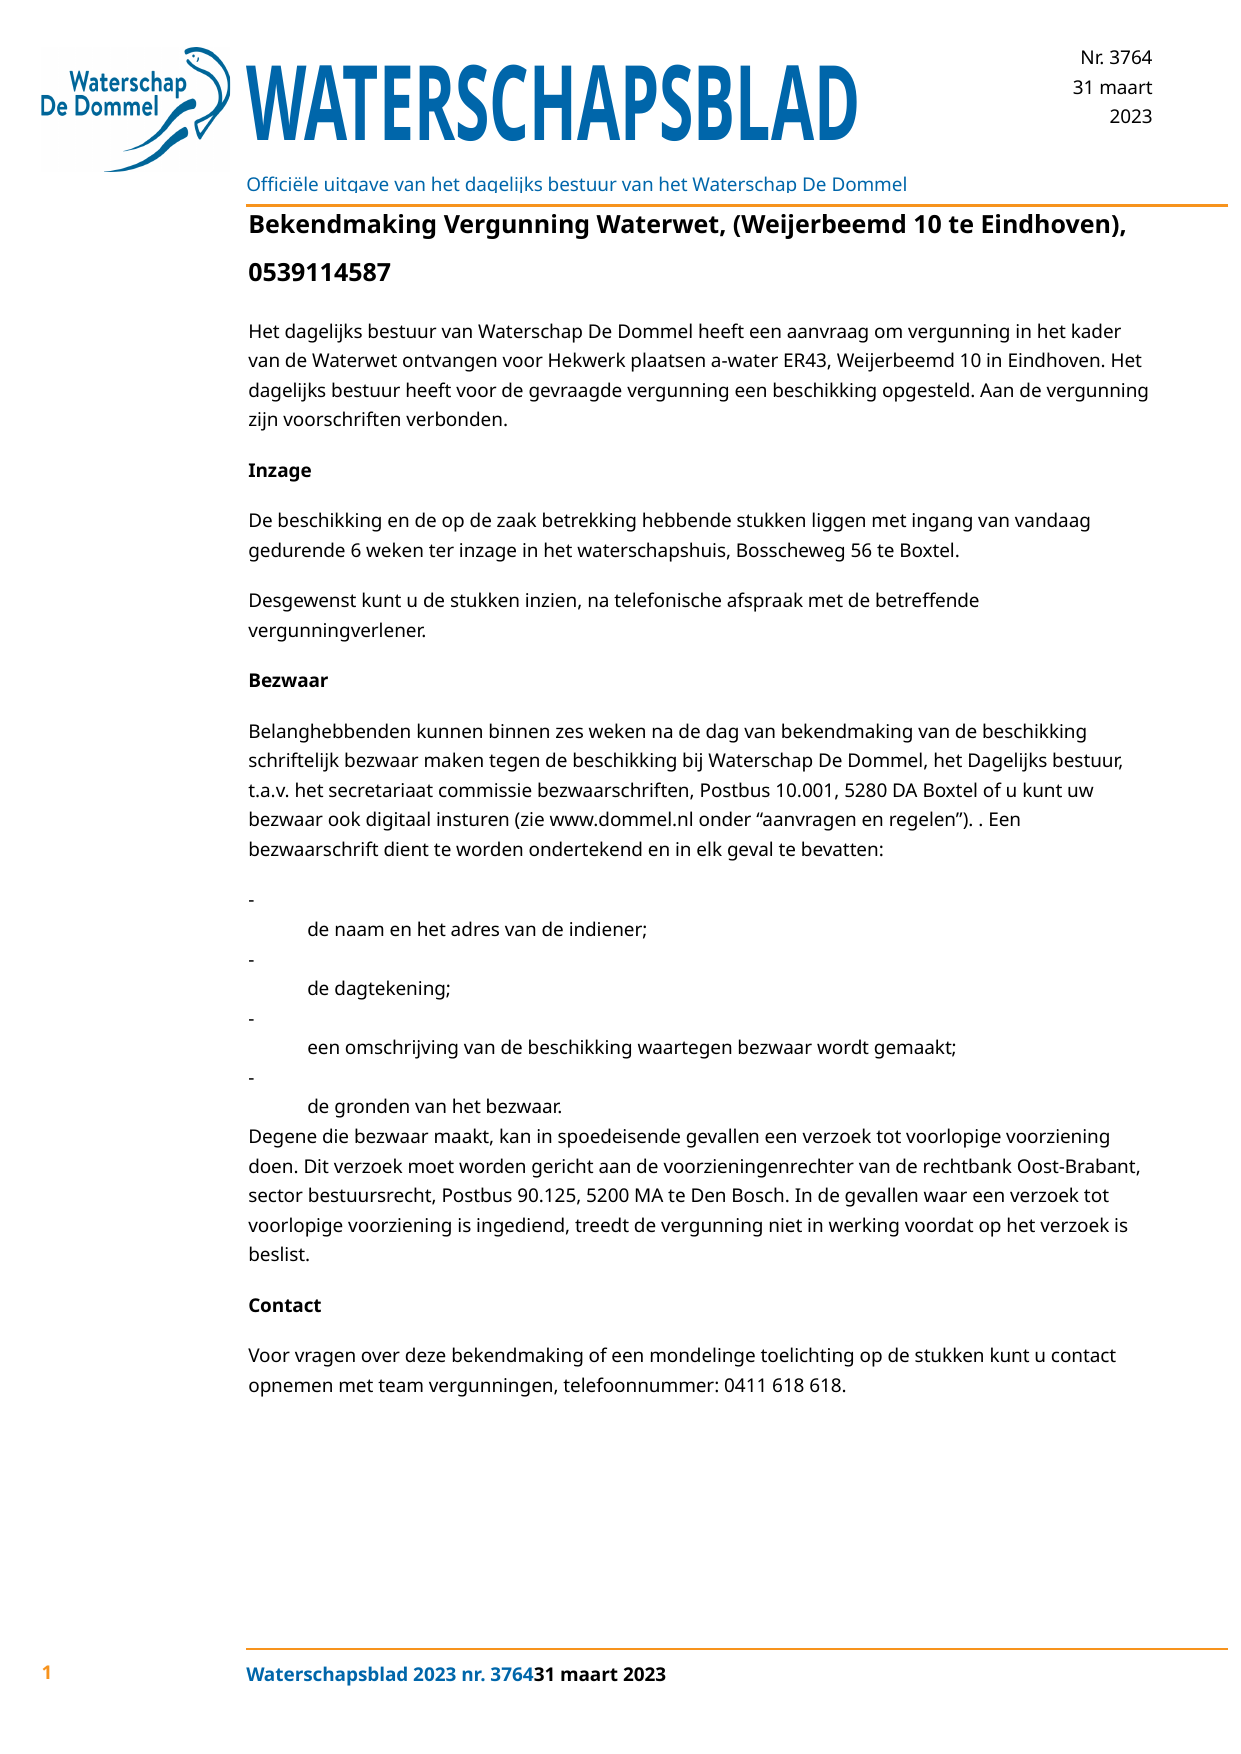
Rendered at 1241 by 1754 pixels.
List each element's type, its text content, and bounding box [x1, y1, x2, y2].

text Voor vragen over deze bekendmaking of een mondelinge toelichting op de stukken kunt u contact opnemen met team vergunningen, telefoonnummer: 0411 618 618. [248, 1342, 1152, 1398]
text Het dagelijks bestuur van Waterschap De Dommel heeft een aanvraag om vergunning in het kader van de Waterwet ontvangen voor Hekwerk plaatsen a-water ER43, Weijerbeemd 10 in Eindhoven. Het dagelijks bestuur heeft voor de gevraagde vergunning een beschikking opgesteld. Aan de vergunning zijn voorschriften verbonden. [248, 318, 1152, 432]
picture [45, 99, 51, 111]
text Degene die bezwaar maakt, kan in spoedeisende gevallen een verzoek tot voorlopige voorziening doen. Dit verzoek moet worden gericht aan de voorzieningenrechter van de rechtbank Oost-Brabant, sector bestuursrecht, Postbus 90.125, 5200 MA te Den Bosch. In de gevallen waar een verzoek tot voorlopige voorziening is ingediend, treedt de vergunning niet in werking voordat op het verzoek is beslist. [248, 1123, 1152, 1267]
picture [41, 47, 231, 172]
text Bekendmaking Vergunning Waterwet, (Weijerbeemd 10 te Eindhoven), 0539114587 [248, 207, 1152, 288]
text Belanghebbenden kunnen binnen zes weken na de dag van bekendmaking van de beschikking schriftelijk bezwaar maken tegen de beschikking bij Waterschap De Dommel, het Dagelijks bestuur, t.a.v. het secretariaat commissie bezwaarschriften, Postbus 10.001, 5280 DA Boxtel of u kunt uw bezwaar ook digitaal insturen (zie www.dommel.nl onder “aanvragen en regelen”). . Een bezwaarschrift dient te worden ondertekend en in elk geval te bevatten: [248, 718, 1152, 862]
text Contact [248, 1292, 1152, 1318]
text Inzage [248, 457, 1152, 483]
text Desgewenst kunt u de stukken inzien, na telefonische afspraak met de betreffende vergunningverlener. [248, 587, 1152, 643]
list een omschrijving van de beschikking waartegen bezwaar wordt gemaakt; [248, 1034, 1152, 1060]
picture [198, 118, 210, 131]
text De beschikking en de op de zaak betrekking hebbende stukken liggen met ingang van vandaag gedurende 6 weken ter inzage in het waterschapshuis, Bosscheweg 56 te Boxtel. [248, 507, 1152, 563]
text Bezwaar [248, 667, 1152, 693]
list de naam en het adres van de indiener; [248, 916, 1152, 942]
picture [204, 47, 231, 76]
list de dagtekening; [248, 975, 1152, 1001]
list de gronden van het bezwaar. [248, 1094, 1152, 1119]
